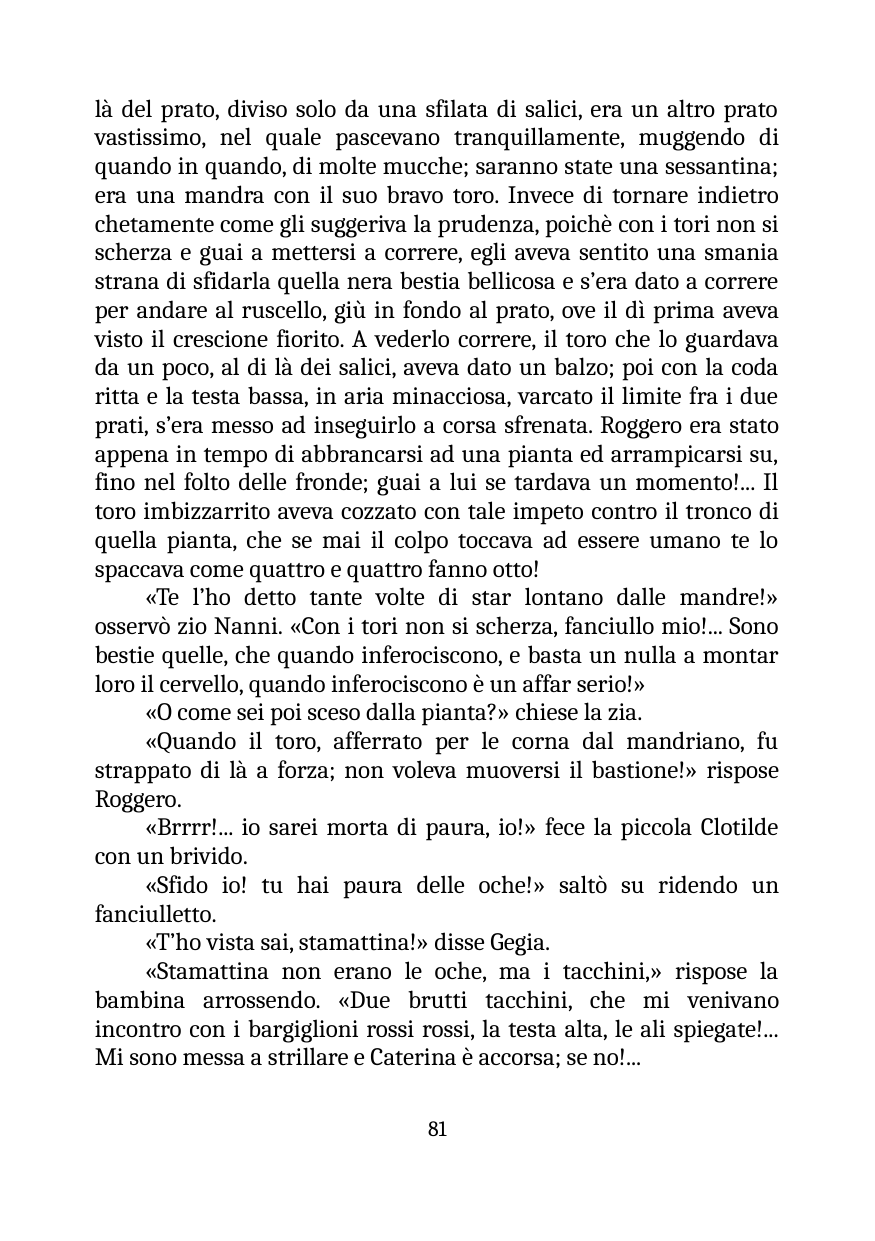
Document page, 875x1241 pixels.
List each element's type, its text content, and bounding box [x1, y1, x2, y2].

text «Brrrr!... io sarei morta di paura, io!» fece la piccola Clotilde con un brivido. [94, 813, 779, 871]
text «T’ho vista sai, stamattina!» disse Gegia. [94, 928, 779, 957]
text «Te l’ho detto tante volte di star lontano dalle mandre!» osservò zio Nanni. «Con i tori non si scherza, fanciullo mio!... Sono bestie quelle, che quando inferociscono, e basta un nulla a montar loro il cervello, quando inferociscono è un affar serio!» [94, 583, 779, 698]
text «O come sei poi sceso dalla pianta?» chiese la zia. [94, 698, 779, 727]
text «Sfido io! tu hai paura delle oche!» saltò su ridendo un fanciulletto. [94, 871, 779, 928]
text là del prato, diviso solo da una sfilata di salici, era un altro prato vastissimo, nel quale pascevano tranquillamente, muggendo di quando in quando, di molte mucche; saranno state una sessantina; era una mandra con il suo bravo toro. Invece di tornare indietro chetamente come gli suggeriva la prudenza, poichè con i tori non si scherza e guai a mettersi a correre, egli aveva sentito una smania strana di sfidarla quella nera bestia bellicosa e s’era dato a correre per andare al ruscello, giù in fondo al prato, ove il dì prima aveva visto il crescione fiorito. A vederlo correre, il toro che lo guardava da un poco, al di là dei salici, aveva dato un balzo; poi con la coda ritta e la testa bassa, in aria minacciosa, varcato il limite fra i due prati, s’era messo ad inseguirlo a corsa sfrenata. Roggero era stato appena in tempo di abbrancarsi ad una pianta ed arrampicarsi su, fino nel folto delle fronde; guai a lui se tardava un momento!... Il toro imbizzarrito aveva cozzato con tale impeto contro il tronco di quella pianta, che se mai il colpo toccava ad essere umano te lo spaccava come quattro e quattro fanno otto! [94, 94, 779, 583]
text «Stamattina non erano le oche, ma i tacchini,» rispose la bambina arrossendo. «Due brutti tacchini, che mi venivano incontro con i bargiglioni rossi rossi, la testa alta, le ali spiegate!... Mi sono messa a strillare e Caterina è accorsa; se no!... [94, 957, 779, 1072]
text «Quando il toro, afferrato per le corna dal mandriano, fu strappato di là a forza; non voleva muoversi il bastione!» rispose Roggero. [94, 727, 779, 813]
